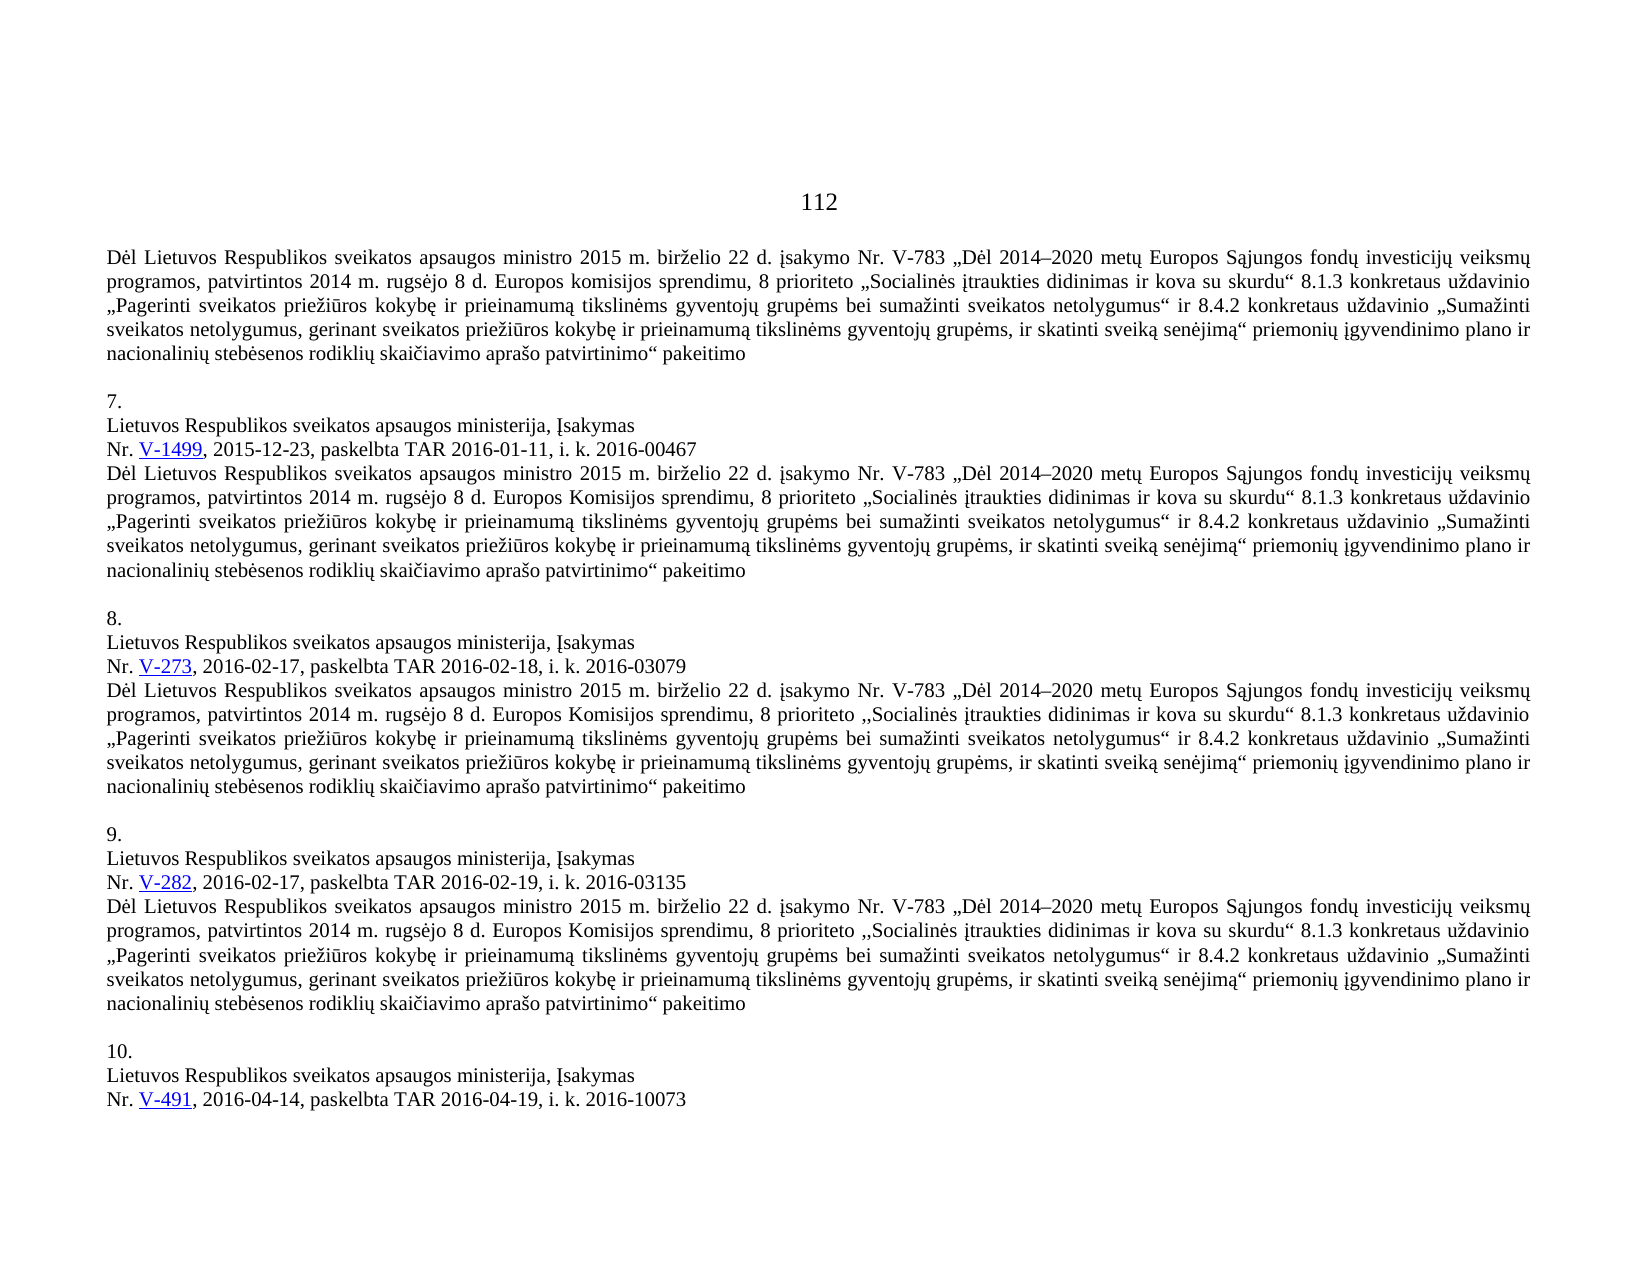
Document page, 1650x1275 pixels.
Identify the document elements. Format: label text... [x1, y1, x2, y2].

text Dėl Lietuvos Respublikos sveikatos apsaugos ministro 2015 m. birželio 22 d. įsakymo Nr. V-783 „Dėl 2014–2020 metų Europos Sąjungos fondų investicijų veiksmų programos, patvirtintos 2014 m. rugsėjo 8 d. Europos Komisijos sprendimu, 8 prioriteto ,,Socialinės įtraukties didinimas ir kova su skurdu“ 8.1.3 konkretaus uždavinio „Pagerinti sveikatos priežiūros kokybę ir prieinamumą tikslinėms gyventojų grupėms bei sumažinti sveikatos netolygumus“ ir 8.4.2 konkretaus uždavinio „Sumažinti sveikatos netolygumus, gerinant sveikatos priežiūros kokybę ir prieinamumą tikslinėms gyventojų grupėms, ir skatinti sveiką senėjimą“ priemonių įgyvendinimo plano ir nacionalinių stebėsenos rodiklių skaičiavimo aprašo patvirtinimo“ pakeitimo [106, 678, 1532, 798]
text 8. [106, 606, 1532, 630]
text Lietuvos Respublikos sveikatos apsaugos ministerija, Įsakymas [106, 630, 1532, 654]
text Dėl Lietuvos Respublikos sveikatos apsaugos ministro 2015 m. birželio 22 d. įsakymo Nr. V-783 „Dėl 2014–2020 metų Europos Sąjungos fondų investicijų veiksmų programos, patvirtintos 2014 m. rugsėjo 8 d. Europos Komisijos sprendimu, 8 prioriteto ,,Socialinės įtraukties didinimas ir kova su skurdu“ 8.1.3 konkretaus uždavinio „Pagerinti sveikatos priežiūros kokybę ir prieinamumą tikslinėms gyventojų grupėms bei sumažinti sveikatos netolygumus“ ir 8.4.2 konkretaus uždavinio „Sumažinti sveikatos netolygumus, gerinant sveikatos priežiūros kokybę ir prieinamumą tikslinėms gyventojų grupėms, ir skatinti sveiką senėjimą“ priemonių įgyvendinimo plano ir nacionalinių stebėsenos rodiklių skaičiavimo aprašo patvirtinimo“ pakeitimo [106, 894, 1532, 1015]
text Nr. V-282, 2016-02-17, paskelbta TAR 2016-02-19, i. k. 2016-03135 [106, 870, 1532, 894]
text 10. [106, 1039, 1532, 1063]
text 9. [106, 822, 1532, 846]
text Dėl Lietuvos Respublikos sveikatos apsaugos ministro 2015 m. birželio 22 d. įsakymo Nr. V-783 „Dėl 2014–2020 metų Europos Sąjungos fondų investicijų veiksmų programos, patvirtintos 2014 m. rugsėjo 8 d. Europos komisijos sprendimu, 8 prioriteto „Socialinės įtraukties didinimas ir kova su skurdu“ 8.1.3 konkretaus uždavinio „Pagerinti sveikatos priežiūros kokybę ir prieinamumą tikslinėms gyventojų grupėms bei sumažinti sveikatos netolygumus“ ir 8.4.2 konkretaus uždavinio „Sumažinti sveikatos netolygumus, gerinant sveikatos priežiūros kokybę ir prieinamumą tikslinėms gyventojų grupėms, ir skatinti sveiką senėjimą“ priemonių įgyvendinimo plano ir nacionalinių stebėsenos rodiklių skaičiavimo aprašo patvirtinimo“ pakeitimo [106, 245, 1532, 365]
text Dėl Lietuvos Respublikos sveikatos apsaugos ministro 2015 m. birželio 22 d. įsakymo Nr. V-783 „Dėl 2014–2020 metų Europos Sąjungos fondų investicijų veiksmų programos, patvirtintos 2014 m. rugsėjo 8 d. Europos Komisijos sprendimu, 8 prioriteto „Socialinės įtraukties didinimas ir kova su skurdu“ 8.1.3 konkretaus uždavinio „Pagerinti sveikatos priežiūros kokybę ir prieinamumą tikslinėms gyventojų grupėms bei sumažinti sveikatos netolygumus“ ir 8.4.2 konkretaus uždavinio „Sumažinti sveikatos netolygumus, gerinant sveikatos priežiūros kokybę ir prieinamumą tikslinėms gyventojų grupėms, ir skatinti sveiką senėjimą“ priemonių įgyvendinimo plano ir nacionalinių stebėsenos rodiklių skaičiavimo aprašo patvirtinimo“ pakeitimo [106, 461, 1532, 582]
text Lietuvos Respublikos sveikatos apsaugos ministerija, Įsakymas [106, 1063, 1532, 1087]
text Nr. V-273, 2016-02-17, paskelbta TAR 2016-02-18, i. k. 2016-03079 [106, 654, 1532, 678]
text 7. [106, 389, 1532, 413]
text Lietuvos Respublikos sveikatos apsaugos ministerija, Įsakymas [106, 846, 1532, 870]
text Nr. V-491, 2016-04-14, paskelbta TAR 2016-04-19, i. k. 2016-10073 [106, 1087, 1532, 1111]
text Lietuvos Respublikos sveikatos apsaugos ministerija, Įsakymas [106, 413, 1532, 437]
text Nr. V-1499, 2015-12-23, paskelbta TAR 2016-01-11, i. k. 2016-00467 [106, 437, 1532, 461]
